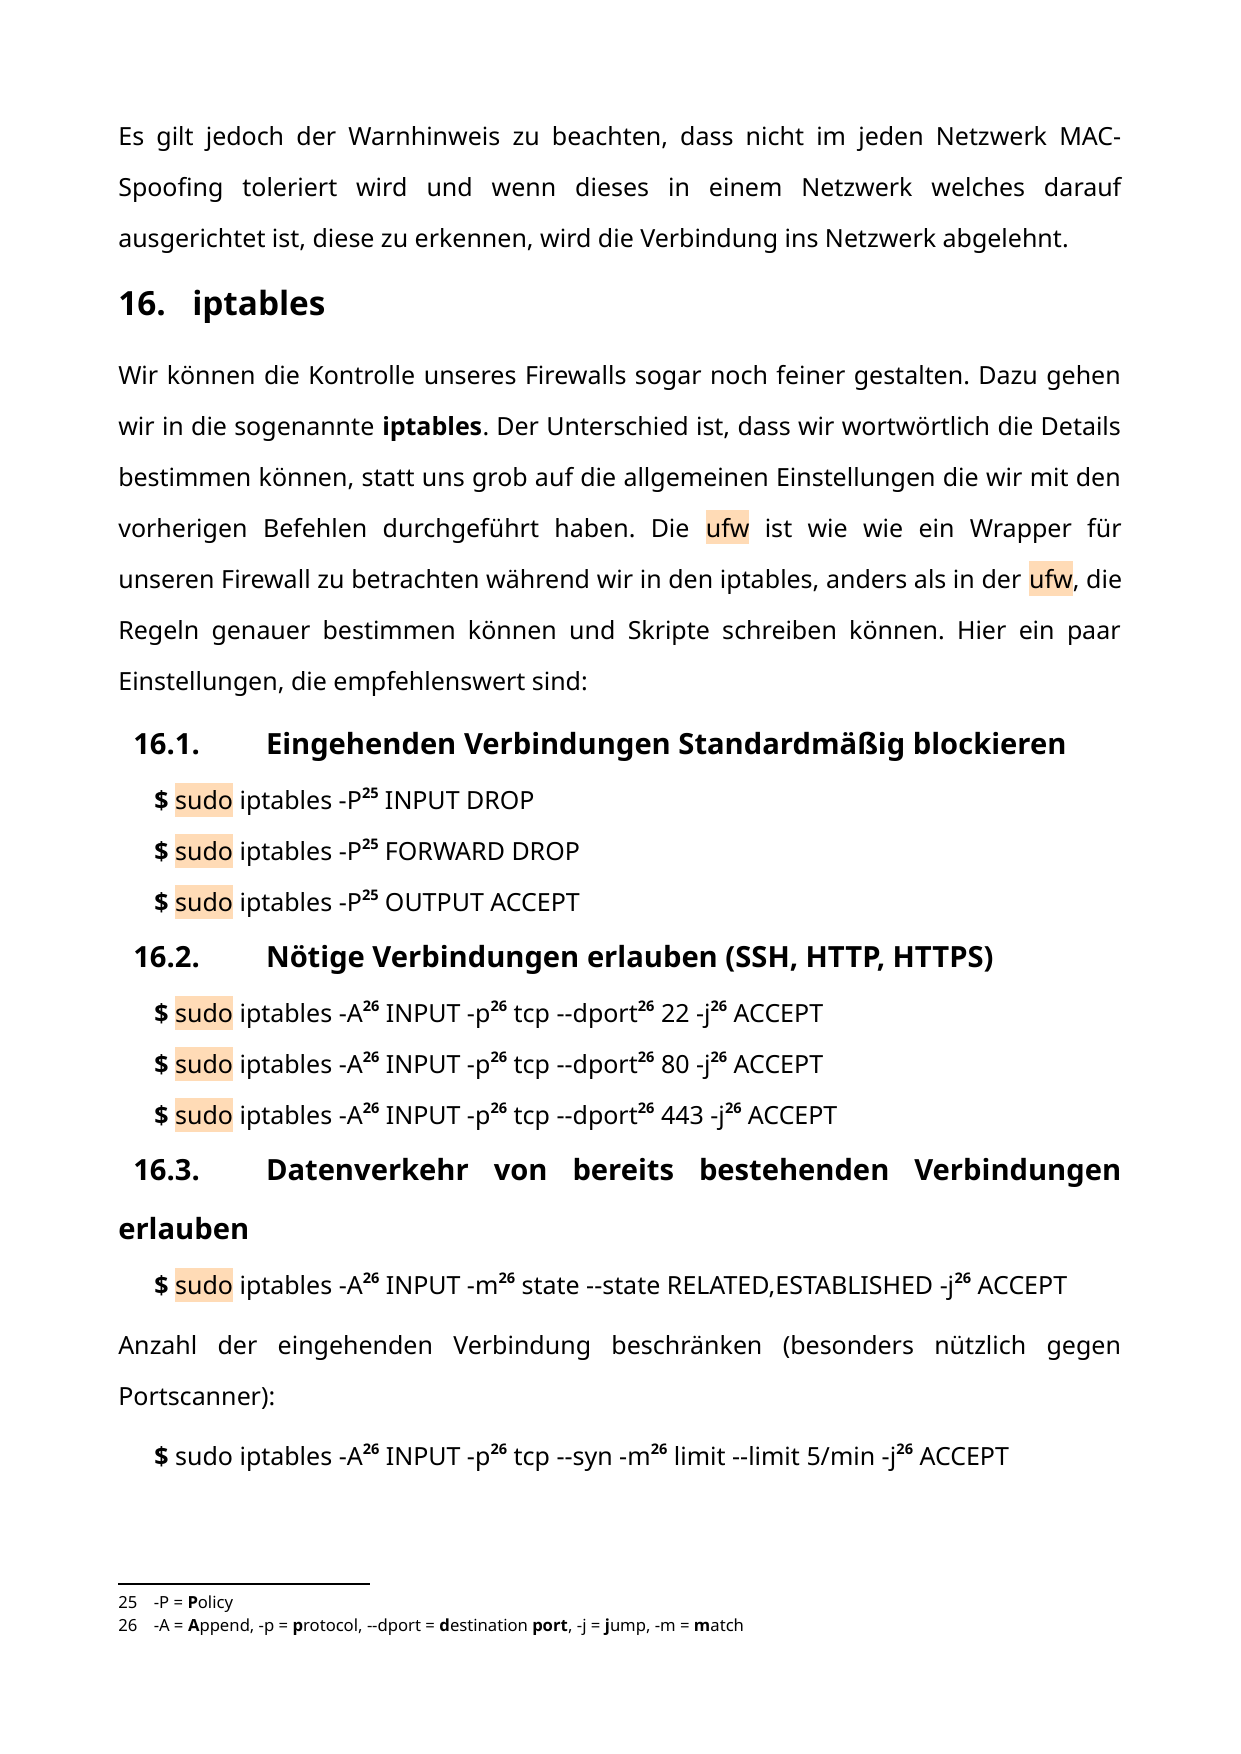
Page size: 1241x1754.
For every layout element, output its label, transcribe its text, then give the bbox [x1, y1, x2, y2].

text $ sudo iptables -A26 INPUT -p26 tcp --dport26 443 -j26 ACCEPT [154, 1098, 1122, 1132]
text $ sudo iptables -A INPUT -p26 tcp --dport26 22 -j26 ACCEPT [154, 996, 1122, 1030]
text $ sudo iptables -A26 INPUT -m26 state --state RELATED,ESTABLISHED -j26 ACCEPT [154, 1268, 1122, 1302]
text $ sudo iptables -A26 INPUT -p26 tcp --dport26 80 -j26 ACCEPT [154, 1047, 1122, 1081]
subtitle Eingehenden Verbindungen Standardmäßig blockieren [118, 723, 1122, 763]
text $ sudo iptables -P25 OUTPUT ACCEPT [154, 885, 1122, 919]
text -P = Policy [118, 1590, 1122, 1613]
text Wir können die Kontrolle unseres Firewalls sogar noch feiner gestalten. Dazu gehen wir in die sogenannte iptables. Der Unterschied ist, dass wir wortwörtlich die Details bestimmen können, statt uns grob auf die allgemeinen Einstellungen die wir mit den vorherigen Befehlen durchgeführt haben. Die ufw ist wie wie ein Wrapper für unseren Firewall zu betrachten während wir in den iptables, anders als in der ufw, die Regeln genauer bestimmen können und Skripte schreiben können. Hier ein paar Einstellungen, die empfehlenswert sind: [118, 357, 1122, 698]
subtitle iptables [118, 280, 1122, 326]
text $ sudo iptables -A26 INPUT -p26 tcp --syn -m26 limit --limit 5/min -j26 ACCEPT [154, 1439, 1122, 1473]
text Anzahl der eingehenden Verbindung beschränken (besonders nützlich gegen Portscanner): [118, 1328, 1122, 1413]
text -A = Append, -p = protocol, --dport = destination port, -j = jump, -m = match [118, 1613, 1122, 1636]
text Es gilt jedoch der Warnhinweis zu beachten, dass nicht im jeden Netzwerk MAC-Spoofing toleriert wird und wenn dieses in einem Netzwerk welches darauf ausgerichtet ist, diese zu erkennen, wird die Verbindung ins Netzwerk abgelehnt. [118, 118, 1122, 254]
text $ sudo iptables -P INPUT DROP [154, 783, 1122, 817]
text $ sudo iptables -P25 FORWARD DROP [154, 834, 1122, 868]
subtitle Datenverkehr von bereits bestehenden Verbindungen erlauben [118, 1149, 1122, 1248]
subtitle Nötige Verbindungen erlauben (SSH, HTTP, HTTPS) [118, 936, 1122, 976]
